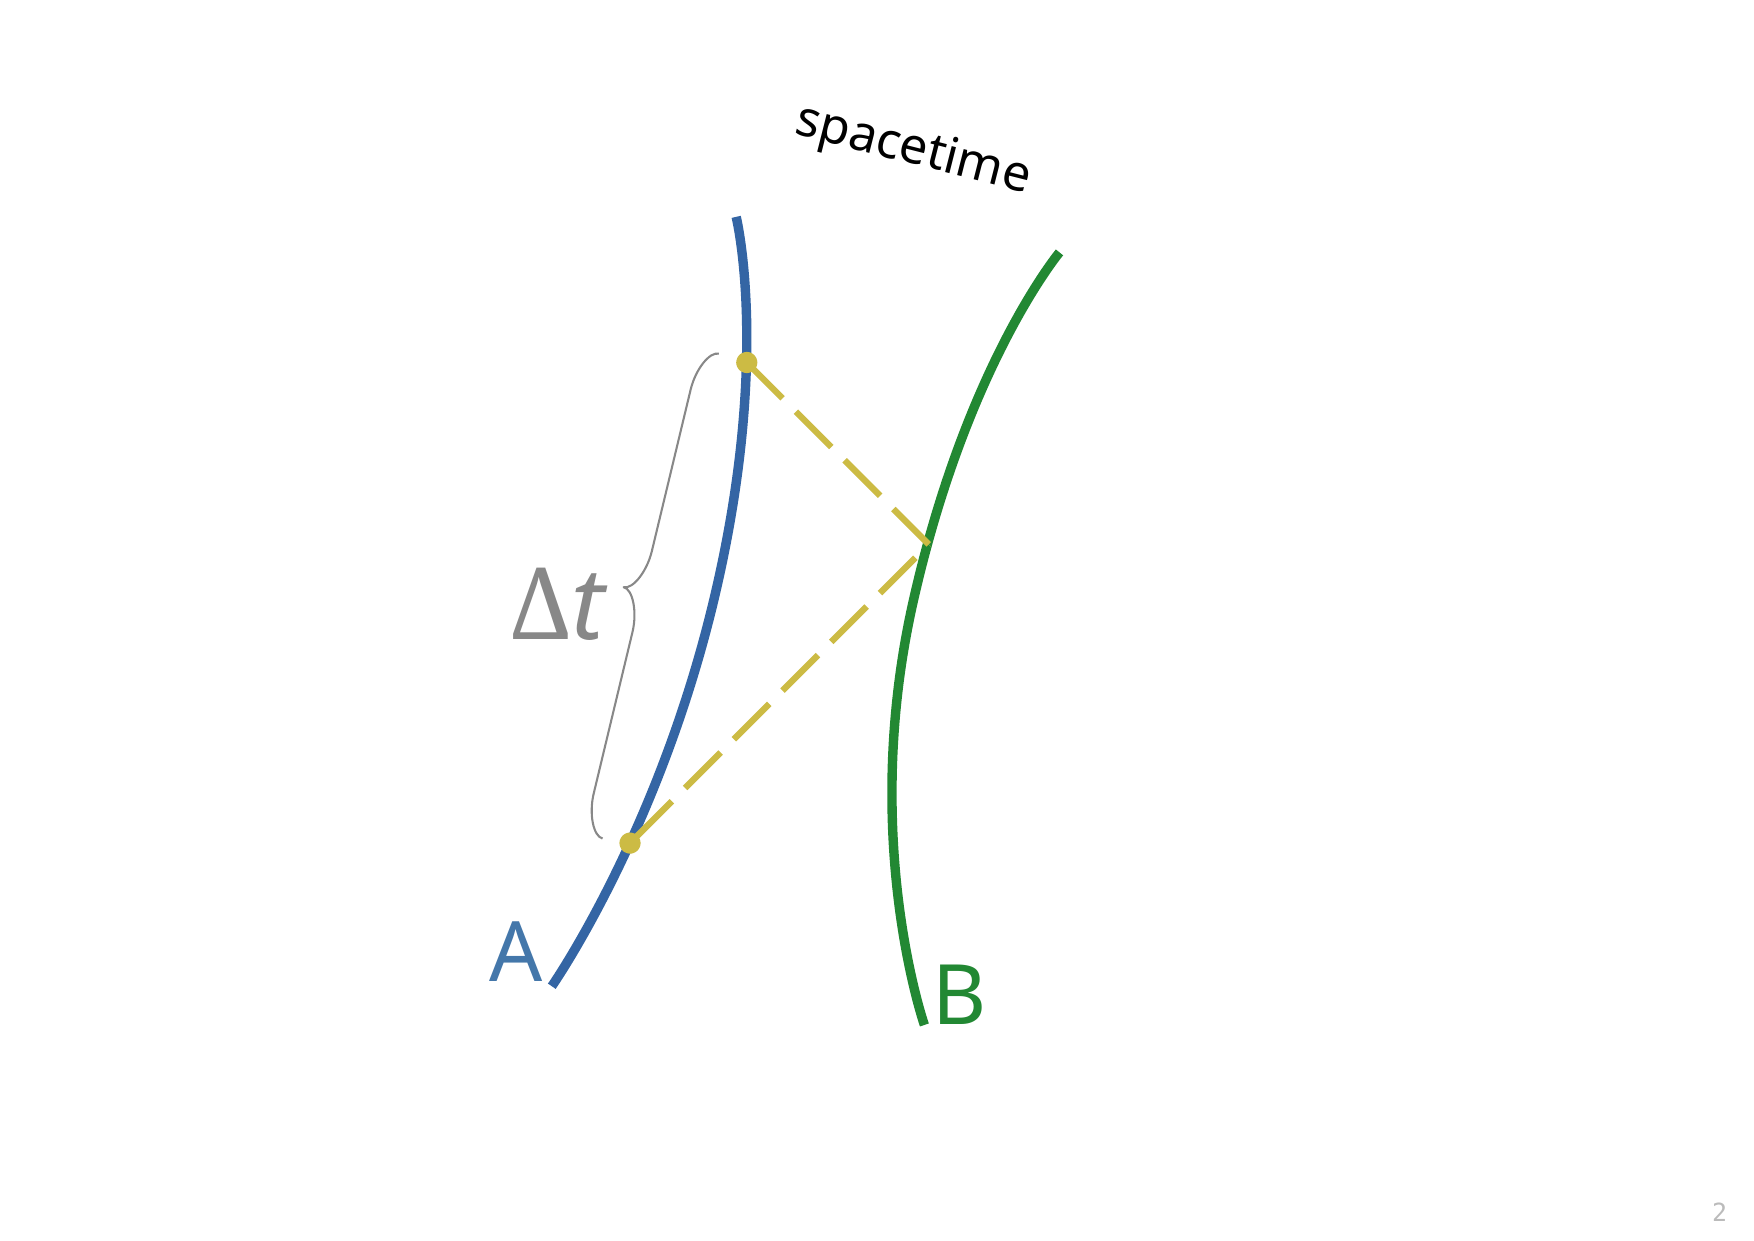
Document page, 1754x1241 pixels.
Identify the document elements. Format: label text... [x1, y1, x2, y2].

text_box Δt [496, 525, 622, 641]
text_box B [917, 928, 998, 1027]
text_box spacetime [778, 71, 1038, 196]
text_box A [474, 885, 569, 984]
